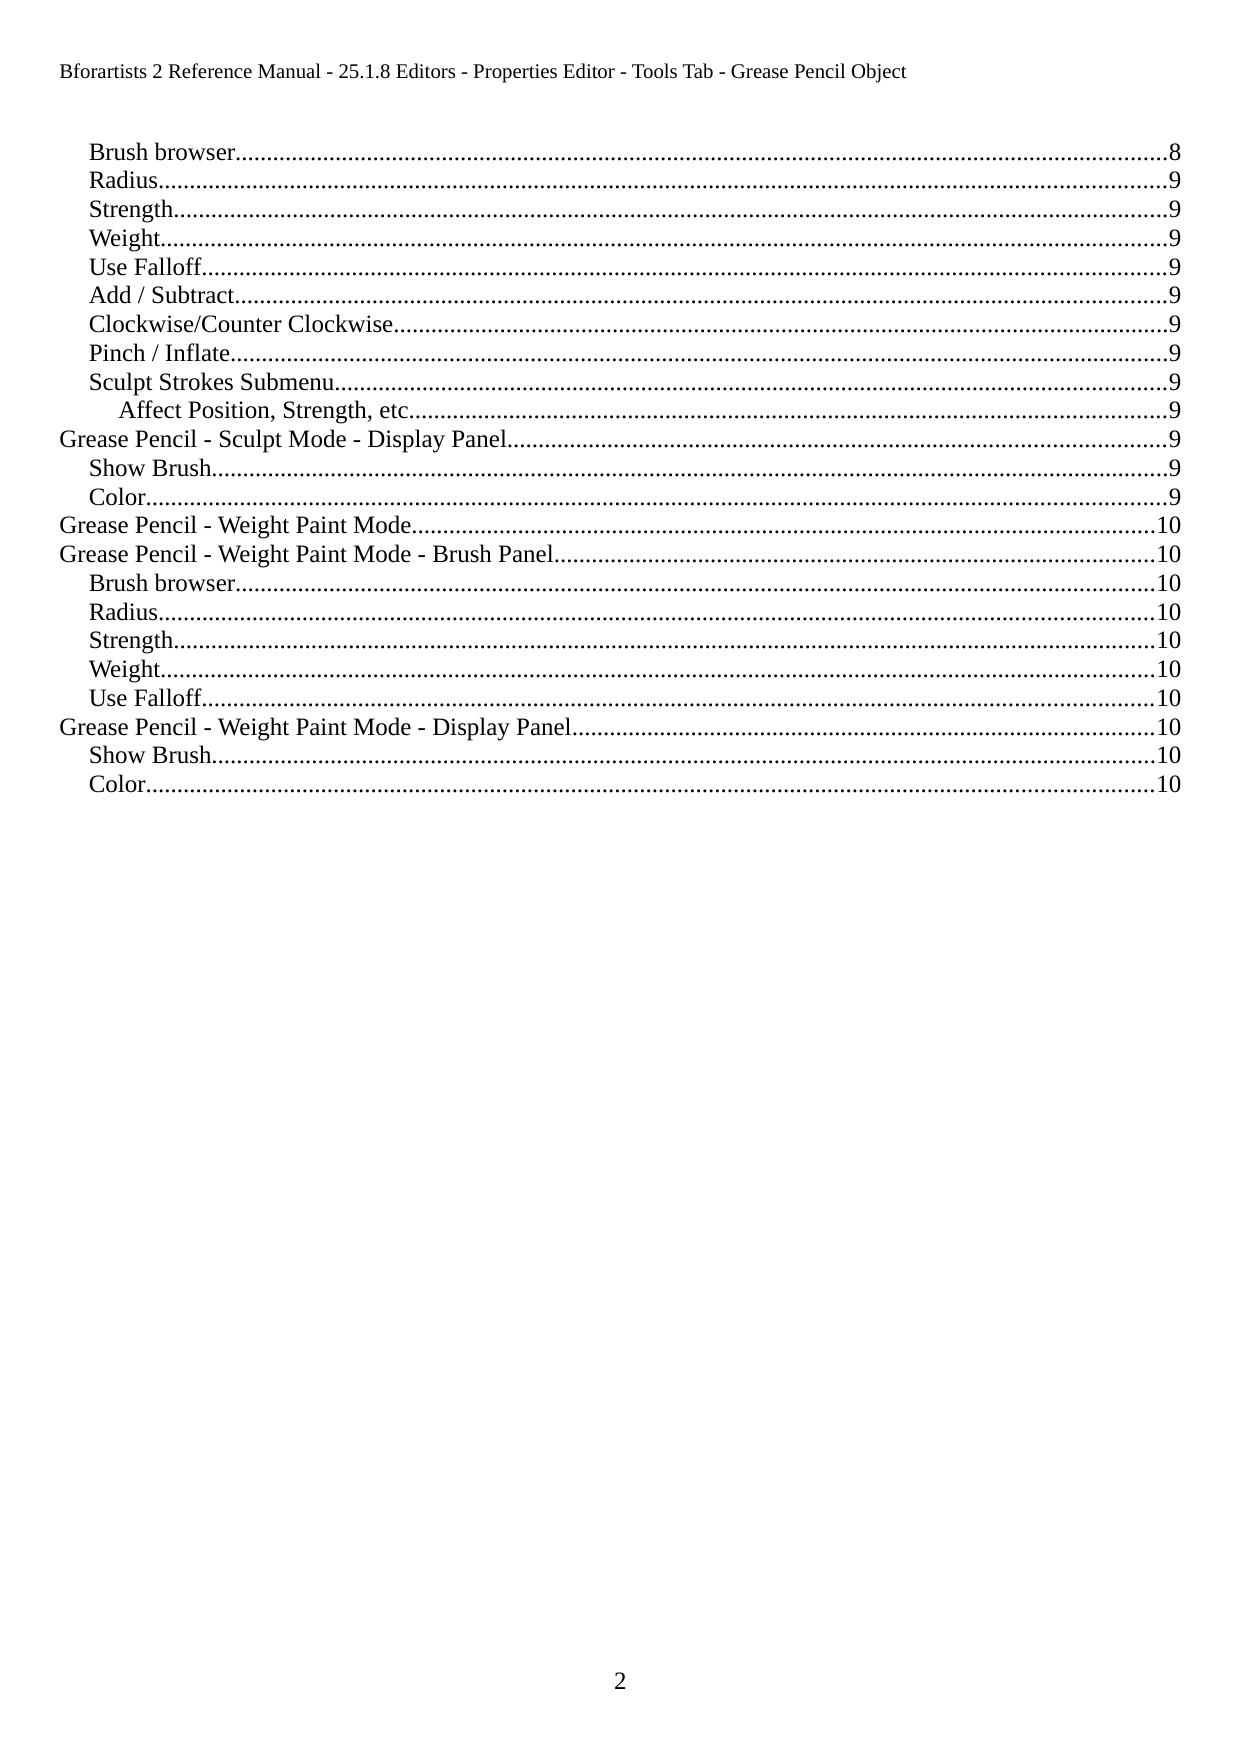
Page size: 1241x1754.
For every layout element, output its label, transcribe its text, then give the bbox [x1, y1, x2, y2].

text Grease Pencil - Sculpt Mode - Display Panel 9 [59, 424, 1181, 453]
text Grease Pencil - Weight Paint Mode - Brush Panel 10 [59, 539, 1181, 568]
text Brush browser 10 [88, 568, 1181, 597]
text Brush browser 8 [88, 137, 1181, 165]
text Use Falloff 10 [88, 683, 1181, 712]
text Pinch / Inflate 9 [88, 338, 1181, 367]
text Show Brush 10 [88, 740, 1181, 769]
text Weight 9 [88, 223, 1181, 252]
text Sculpt Strokes Submenu 9 [88, 367, 1181, 395]
text Strength 9 [88, 194, 1181, 223]
text Show Brush 9 [88, 453, 1181, 482]
text Affect Position, Strength, etc. 9 [118, 395, 1181, 424]
text Grease Pencil - Weight Paint Mode - Display Panel 10 [59, 712, 1181, 740]
text Radius 9 [88, 165, 1181, 194]
text Use Falloff 9 [88, 252, 1181, 280]
text Clockwise/Counter Clockwise 9 [88, 309, 1181, 338]
text Strength 10 [88, 625, 1181, 654]
text Grease Pencil - Weight Paint Mode 10 [59, 510, 1181, 539]
text Add / Subtract 9 [88, 280, 1181, 309]
text Color 10 [88, 769, 1181, 798]
text Radius 10 [88, 597, 1181, 625]
text Color 9 [88, 482, 1181, 510]
text Weight 10 [88, 654, 1181, 683]
